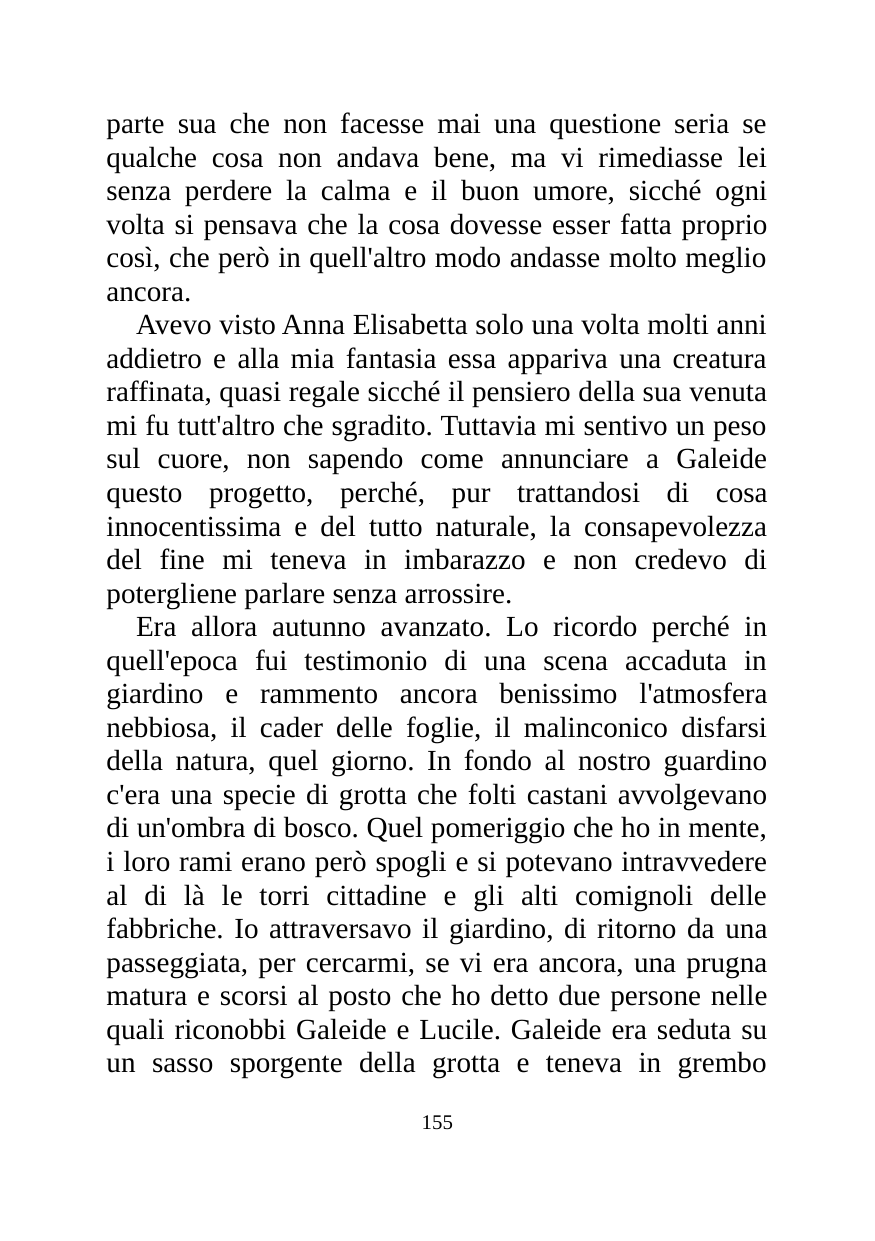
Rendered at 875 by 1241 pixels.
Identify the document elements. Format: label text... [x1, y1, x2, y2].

text parte sua che non facesse mai una questione seria se qualche cosa non andava bene, ma vi rimediasse lei senza perdere la calma e il buon umore, sicché ogni volta si pensava che la cosa dovesse esser fatta proprio così, che però in quell'altro modo andasse molto meglio ancora. [106, 106, 768, 307]
text Avevo visto Anna Elisabetta solo una volta molti anni addietro e alla mia fantasia essa appariva una creatura raffinata, quasi regale sicché il pensiero della sua venuta mi fu tutt'altro che sgradito. Tuttavia mi sentivo un peso sul cuore, non sapendo come annunciare a Galeide questo progetto, perché, pur trattandosi di cosa innocentissima e del tutto naturale, la consapevolezza del fine mi teneva in imbarazzo e non credevo di potergliene parlare senza arrossire. [106, 307, 768, 609]
text Era allora autunno avanzato. Lo ricordo perché in quell'epoca fui testimonio di una scena accaduta in giardino e rammento ancora benissimo l'atmosfera nebbiosa, il cader delle foglie, il malinconico disfarsi della natura, quel giorno. In fondo al nostro guardino c'era una specie di grotta che folti castani avvolgevano di un'ombra di bosco. Quel pomeriggio che ho in mente, i loro rami erano però spogli e si potevano intravvedere al di là le torri cittadine e gli alti comignoli delle fabbriche. Io attraversavo il giardino, di ritorno da una passeggiata, per cercarmi, se vi era ancora, una prugna matura e scorsi al posto che ho detto due persone nelle quali riconobbi Galeide e Lucile. Galeide era seduta su un sasso sporgente della grotta e teneva in grembo [106, 609, 768, 1079]
